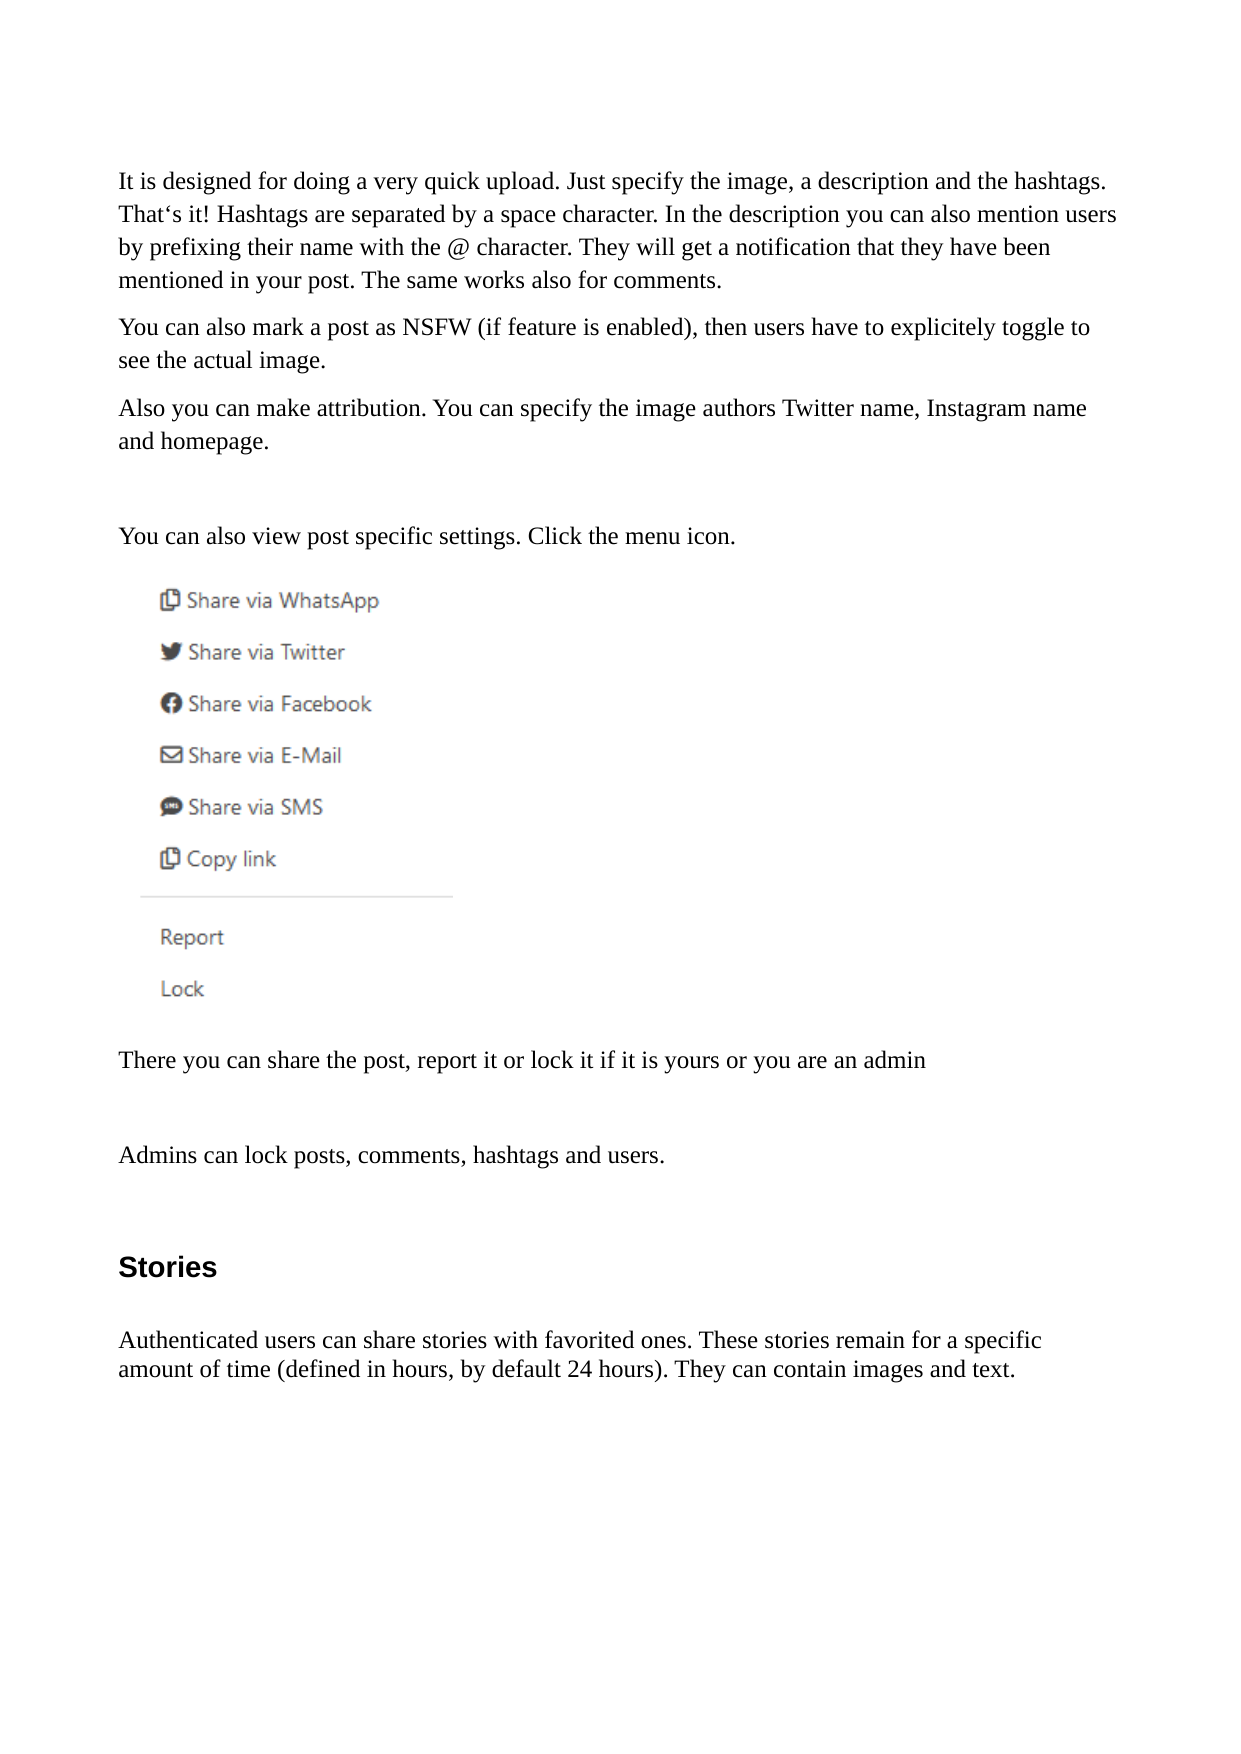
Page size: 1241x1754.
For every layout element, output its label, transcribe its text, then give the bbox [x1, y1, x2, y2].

text Authenticated users can share stories with favorited ones. These stories remain for a specific amount of time (defined in hours, by default 24 hours). They can contain images and text. [118, 1325, 1122, 1382]
text You can also mark a post as NSFW (if feature is enabled), then users have to explicitely toggle to see the actual image. [118, 312, 1122, 374]
text There you can share the post, report it or lock it if it is yours or you are an admin [118, 1045, 1122, 1074]
subtitle Stories [118, 1250, 1122, 1284]
text Admins can lock posts, comments, hashtags and users. [118, 1140, 1122, 1169]
text You can also view post specific settings. Click the menu icon. [118, 521, 1122, 550]
picture [140, 569, 453, 1020]
text Also you can make attribution. You can specify the image authors Twitter name, Instagram name and homepage. [118, 393, 1122, 455]
text It is designed for doing a very quick upload. Just specify the image, a description and the hashtags. That‘s it! Hashtags are separated by a space character. In the description you can also mention users by prefixing their name with the @ character. They will get a notification that they have been mentioned in your post. The same works also for comments. [118, 166, 1122, 293]
